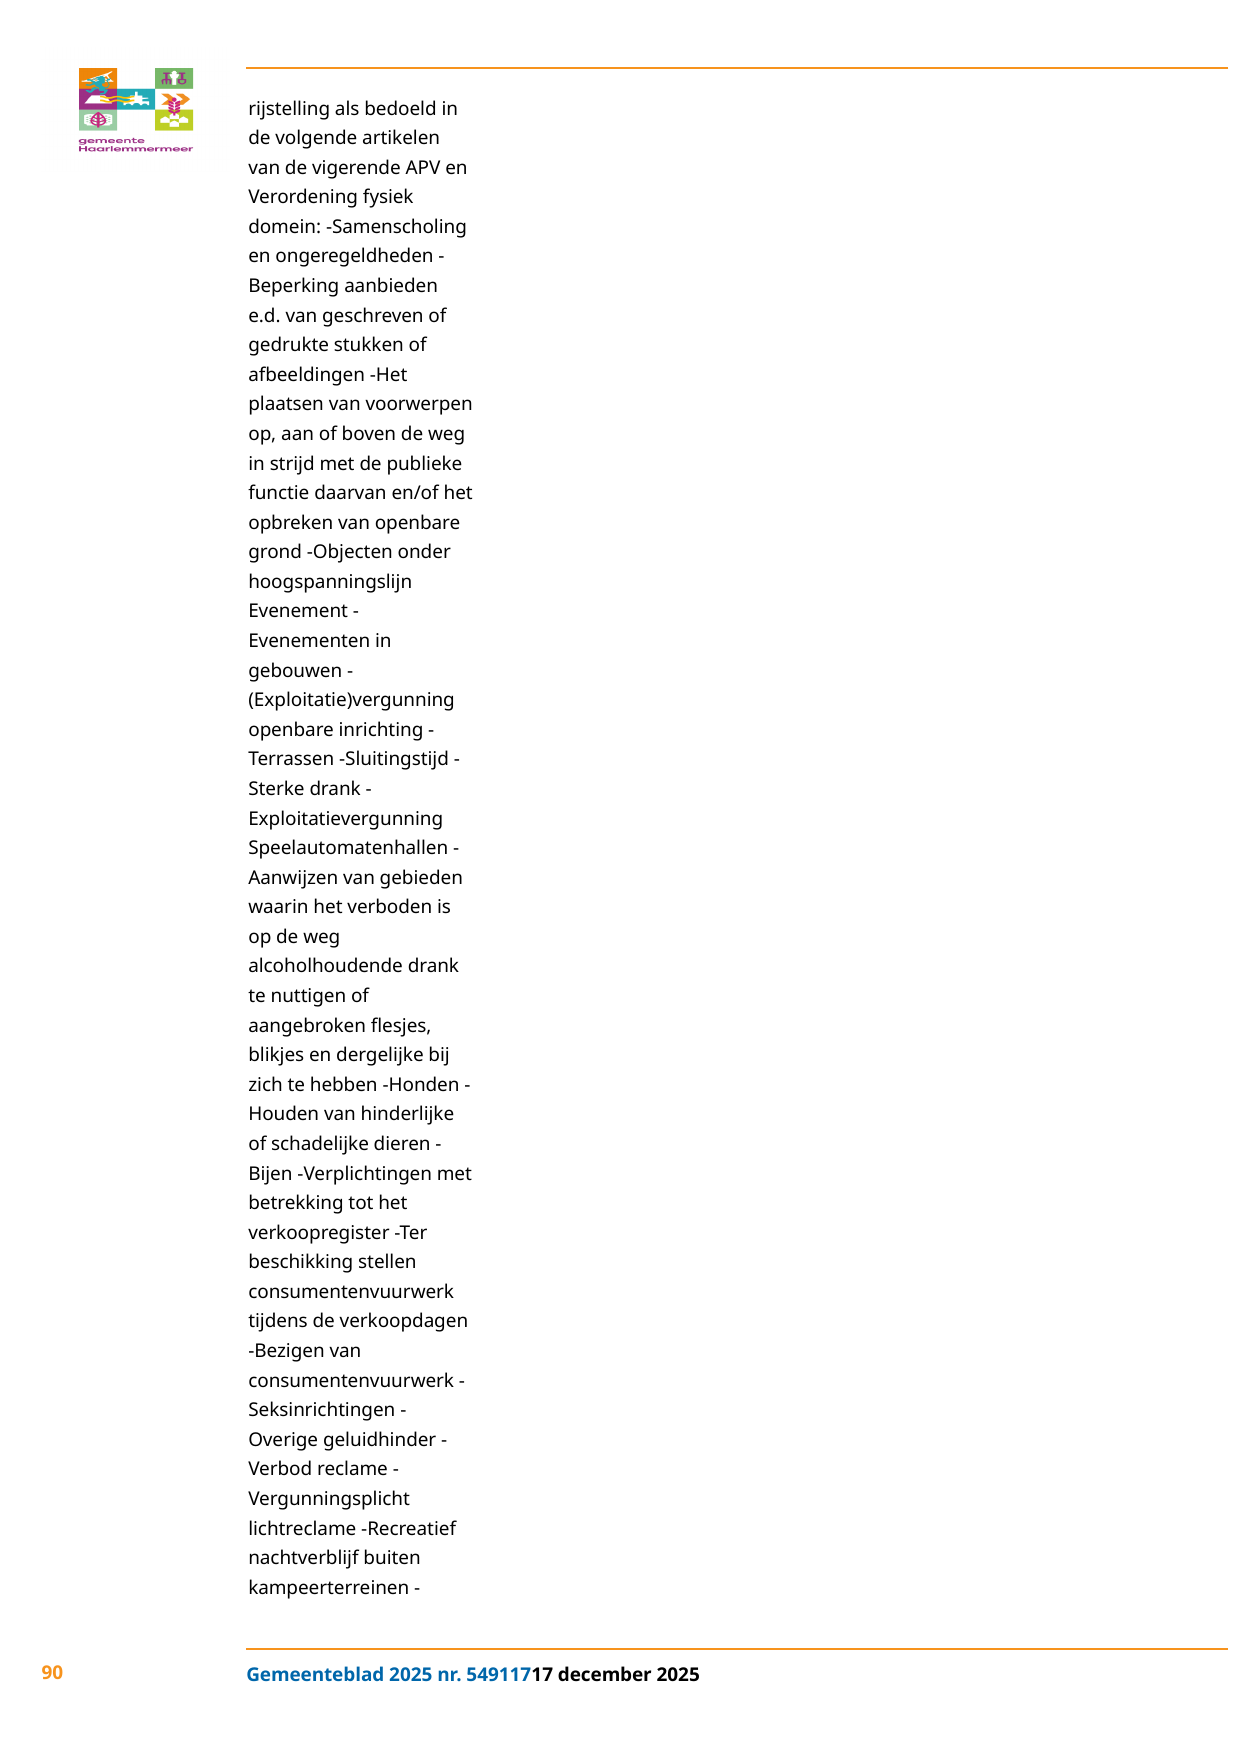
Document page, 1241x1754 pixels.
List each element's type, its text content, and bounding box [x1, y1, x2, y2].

table_cell [926, 95, 1152, 1600]
picture [41, 47, 231, 172]
table_cell [474, 95, 700, 1600]
table_cell rijstelling als bedoeld in de volgende artikelen van de vigerende APV en Verordening fysiek domein: -Samenscholing en ongeregeldheden -Beperking aanbieden e.d. van geschreven of gedrukte stukken of afbeeldingen -Het plaatsen van voorwerpen op, aan of boven de weg in strijd met de publieke functie daarvan en/of het opbreken van openbare grond -Objecten onder hoogspanningslijn Evenement -Evenementen in gebouwen -(Exploitatie)vergunning openbare inrichting -Terrassen -Sluitingstijd -Sterke drank -Exploitatievergunning Speelautomatenhallen -Aanwijzen van gebieden waarin het verboden is op de weg alcoholhoudende drank te nuttigen of aangebroken flesjes, blikjes en dergelijke bij zich te hebben -Honden -Houden van hinderlijke of schadelijke dieren -Bijen -Verplichtingen met betrekking tot het verkoopregister -Ter beschikking stellen consumentenvuurwerk tijdens de verkoopdagen -Bezigen van consumentenvuurwerk -Seksinrichtingen -Overige geluidhinder -Verbod reclame -Vergunningsplicht lichtreclame -Recreatief nachtverblijf buiten kampeerterreinen [248, 95, 474, 1600]
table_cell [700, 95, 926, 1600]
